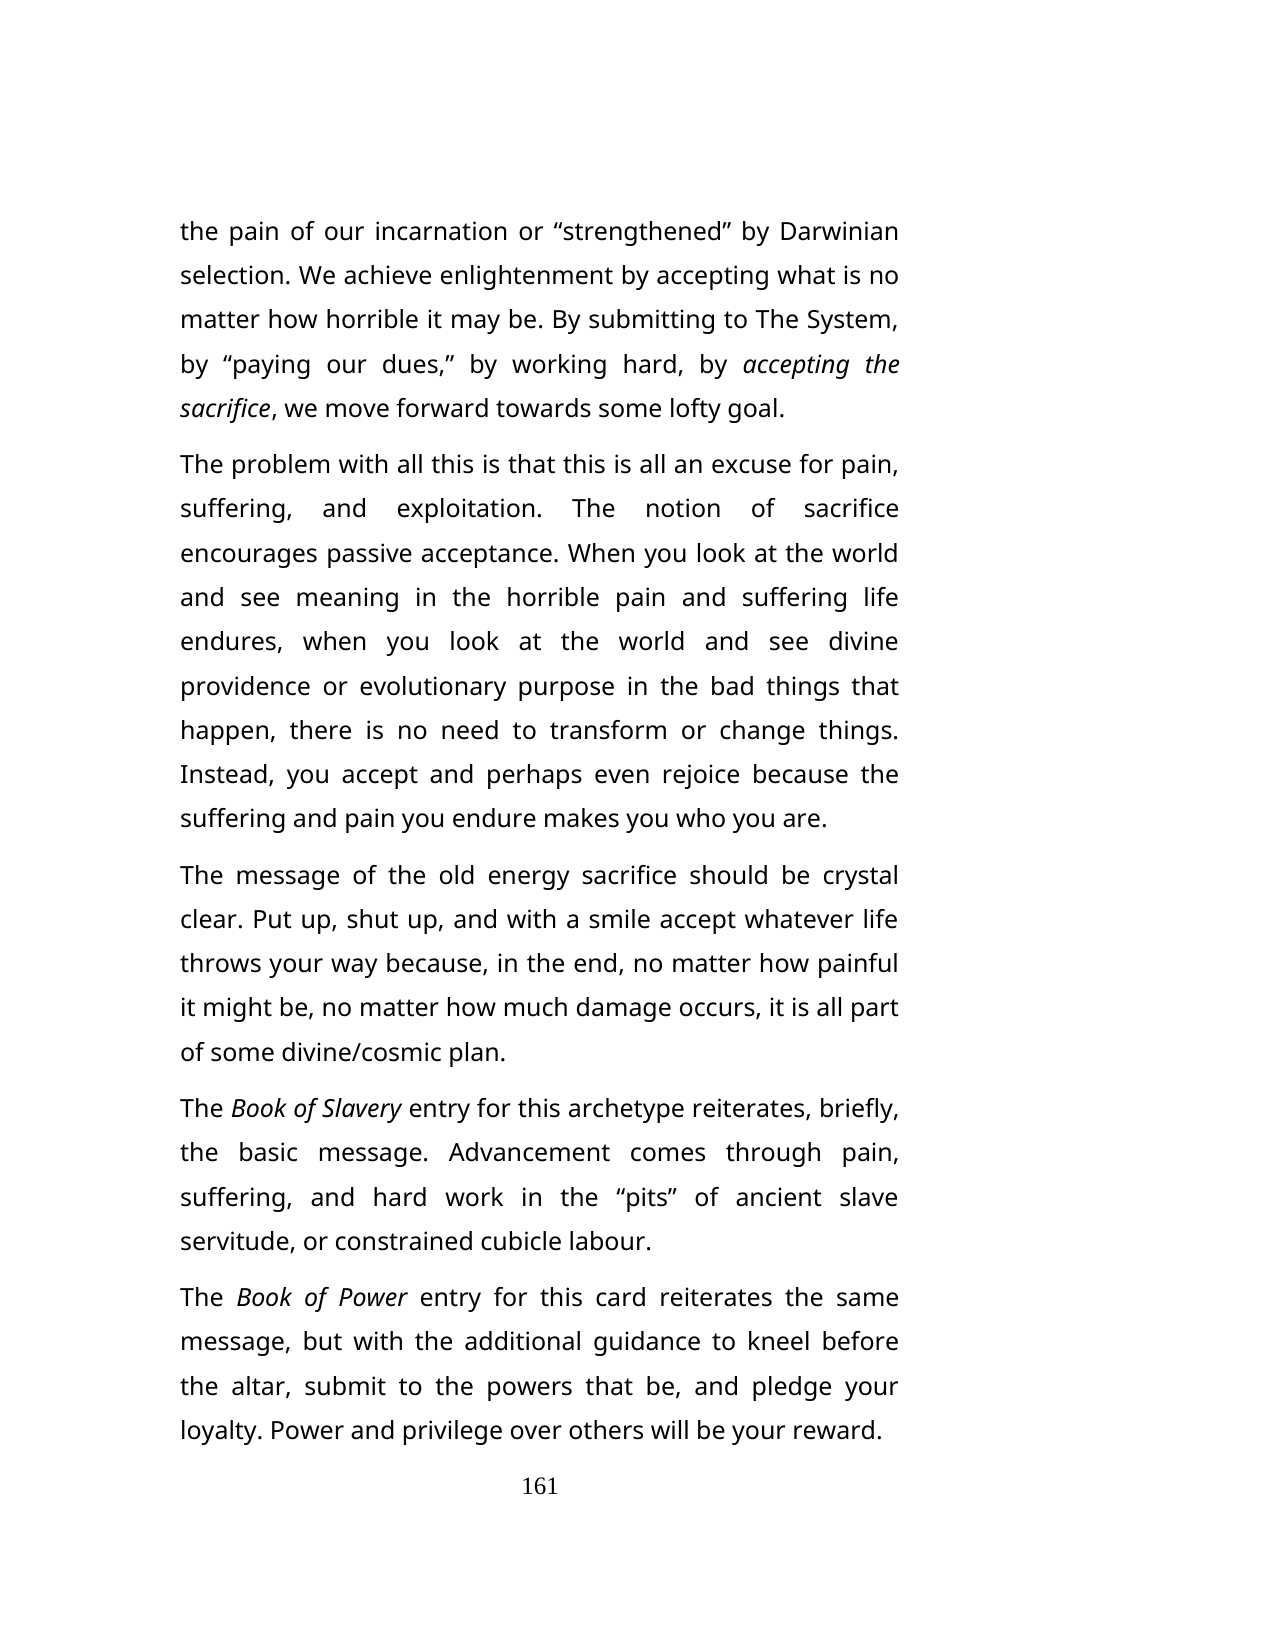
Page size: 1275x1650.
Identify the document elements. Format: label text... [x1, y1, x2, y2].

text the pain of our incarnation or “strengthened” by Darwinian selection. We achieve enlightenment by accepting what is no matter how horrible it may be. By submitting to The System, by “paying our dues,” by working hard, by accepting the sacrifice, we move forward towards some lofty goal. [180, 213, 900, 425]
text The Book of Slavery entry for this archetype reiterates, briefly, the basic message. Advancement comes through pain, suffering, and hard work in the “pits” of ancient slave servitude, or constrained cubicle labour. [180, 1091, 900, 1257]
text The Book of Power entry for this card reiterates the same message, but with the additional guidance to kneel before the altar, submit to the powers that be, and pledge your loyalty. Power and privilege over others will be your reward. [180, 1280, 900, 1447]
text The message of the old energy sacrifice should be crystal clear. Put up, shut up, and with a smile accept whatever life throws your way because, in the end, no matter how painful it might be, no matter how much damage occurs, it is all part of some divine/cosmic plan. [180, 857, 900, 1068]
text The problem with all this is that this is all an excuse for pain, suffering, and exploitation. The notion of sacrifice encourages passive acceptance. When you look at the world and see meaning in the horrible pain and suffering life endures, when you look at the world and see divine providence or evolutionary purpose in the bad things that happen, there is no need to transform or change things. Instead, you accept and perhaps even rejoice because the suffering and pain you endure makes you who you are. [180, 447, 900, 835]
